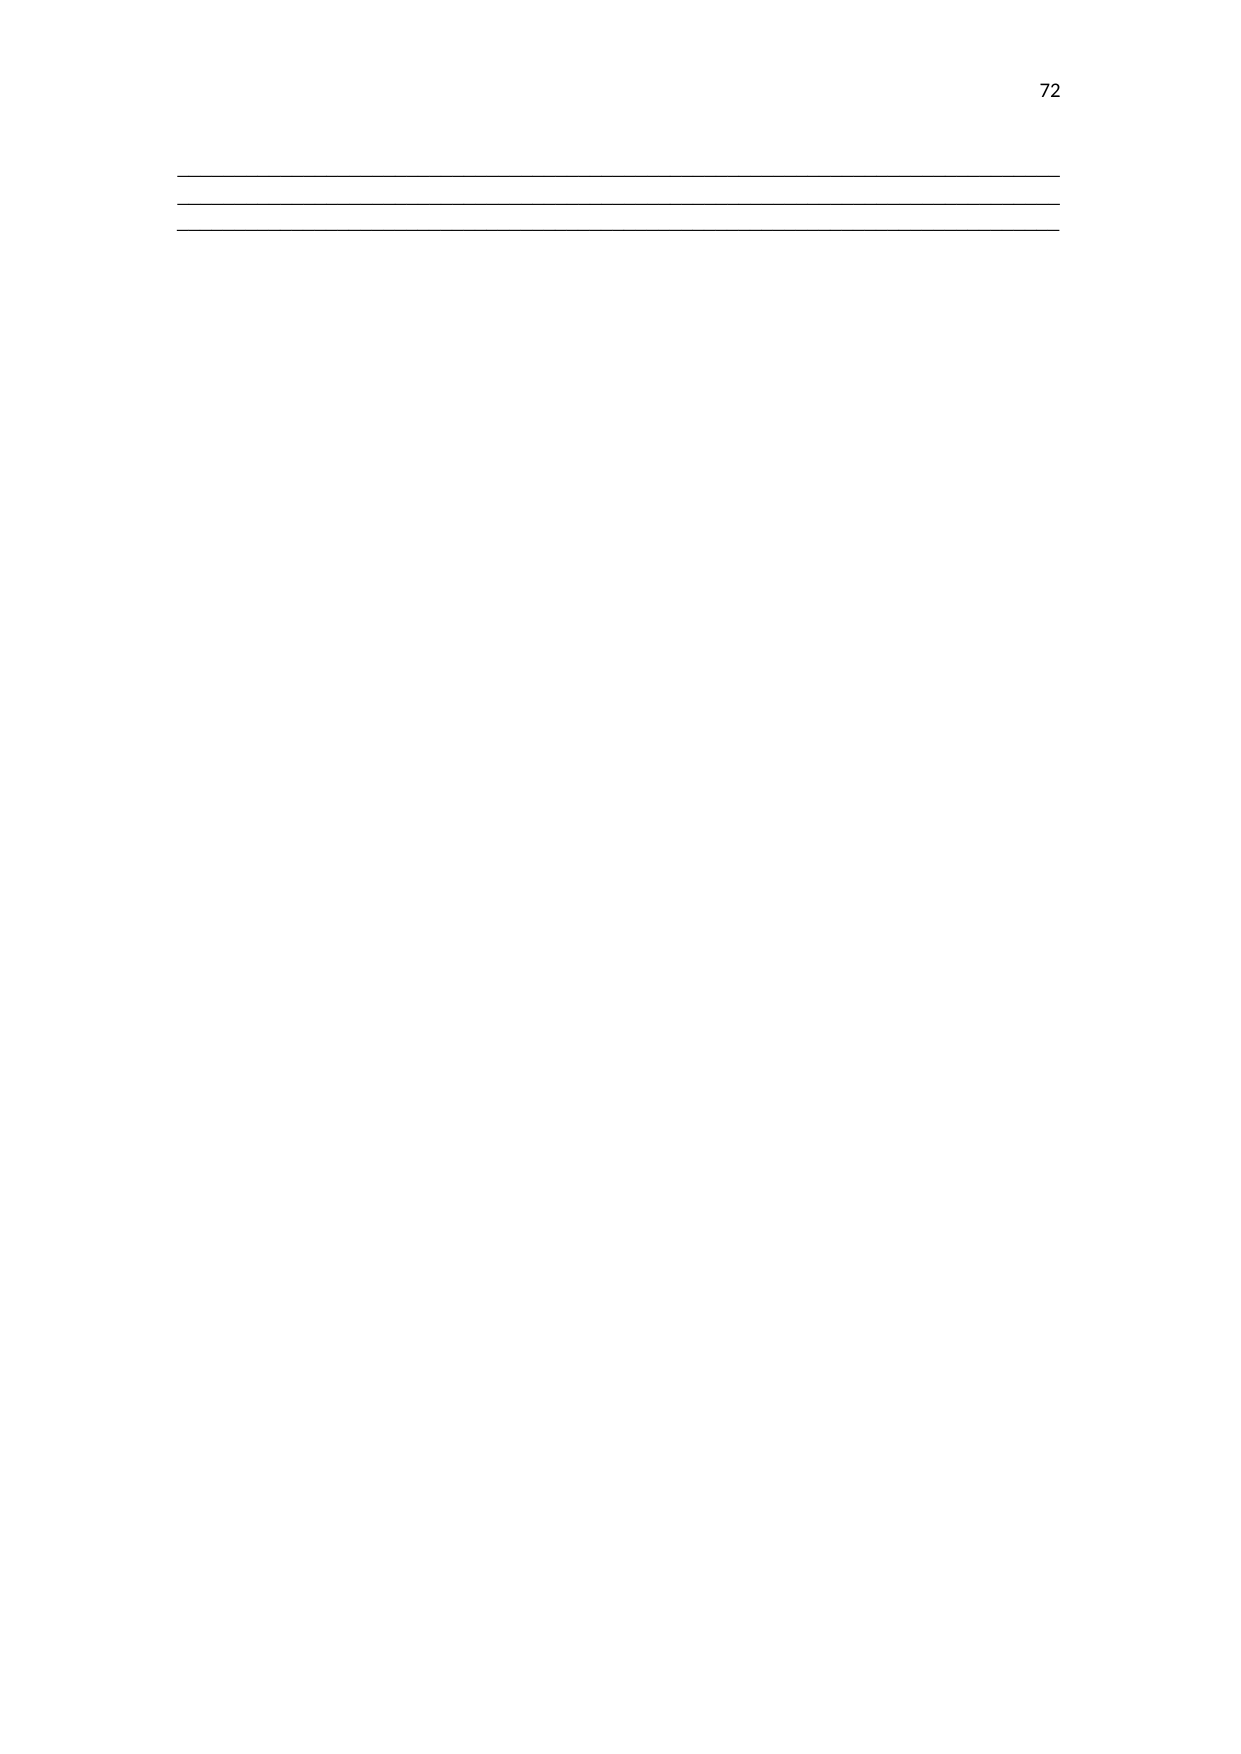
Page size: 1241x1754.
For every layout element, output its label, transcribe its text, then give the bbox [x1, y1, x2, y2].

text _____________________________________________________________________________ [177, 207, 1064, 233]
